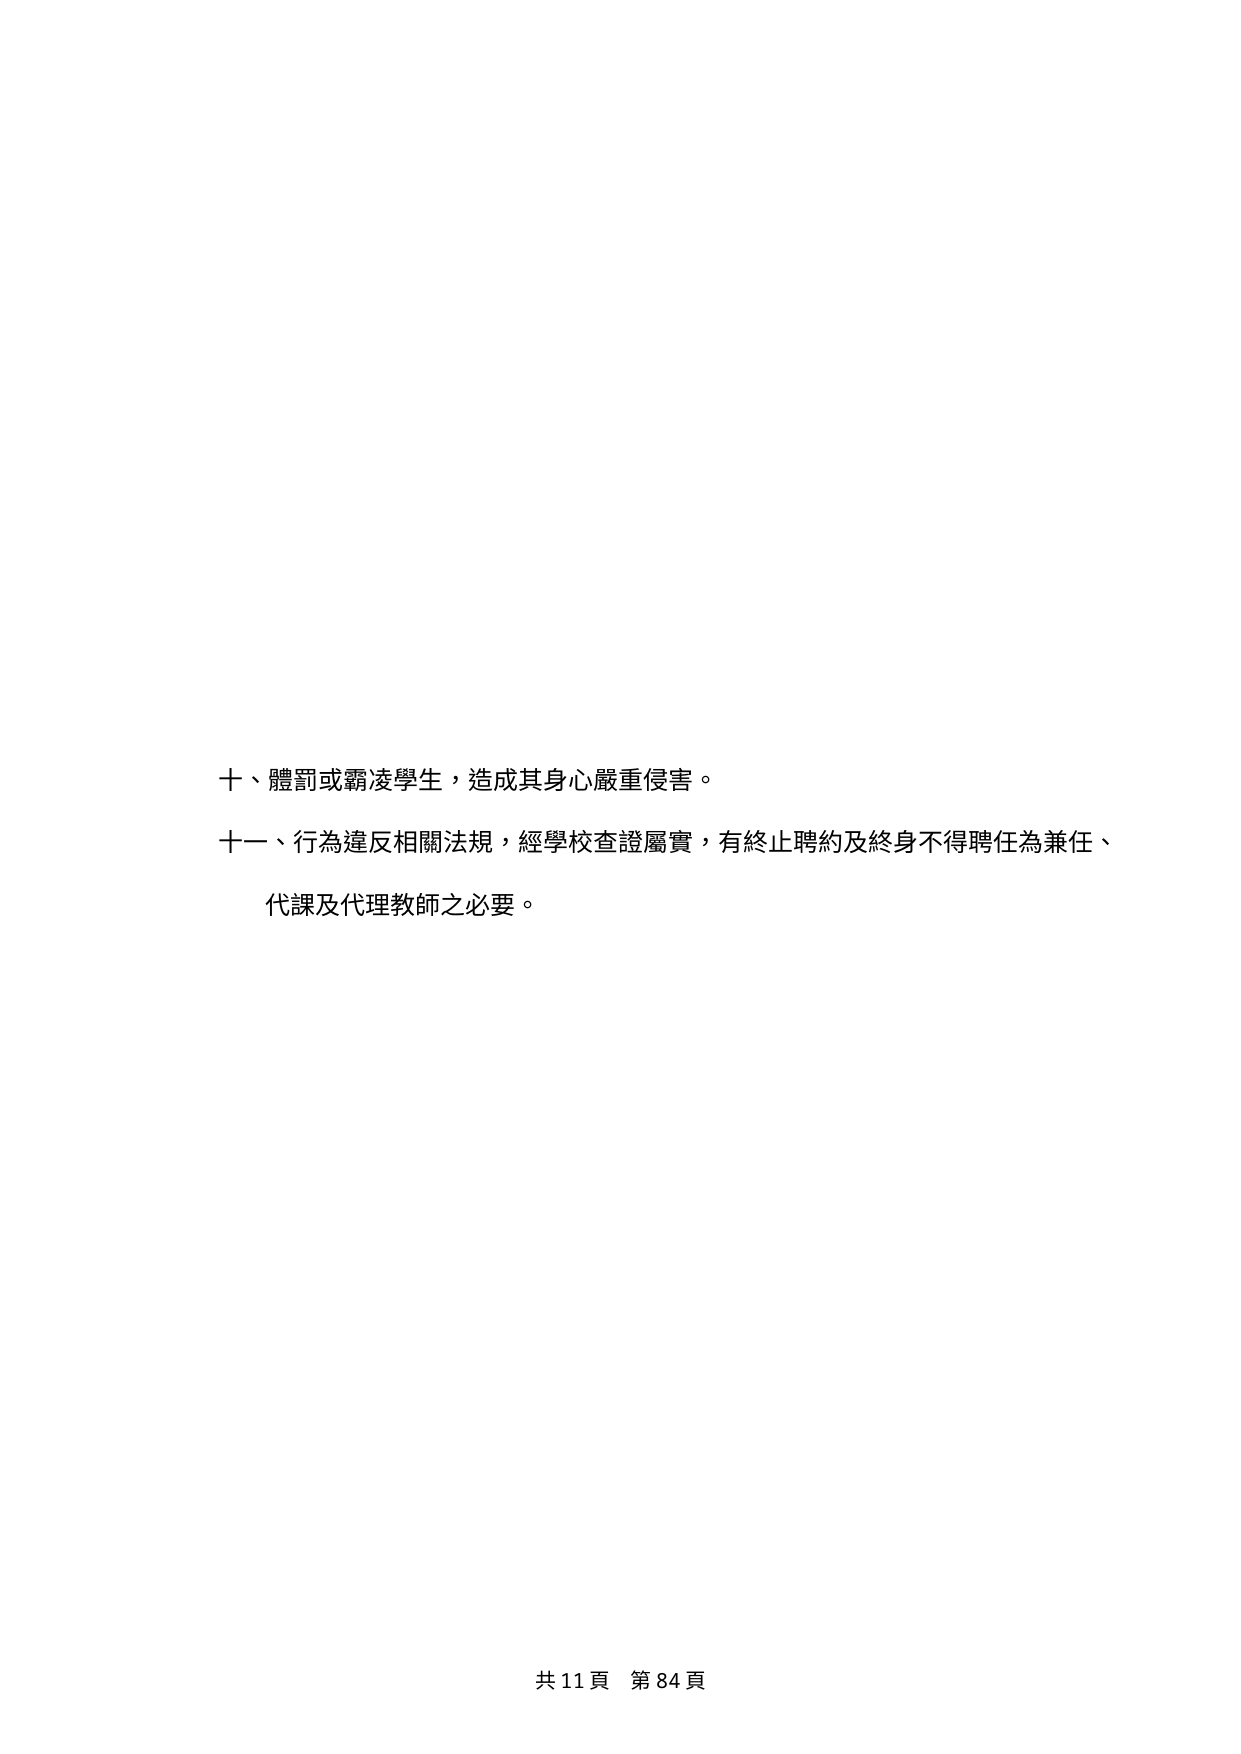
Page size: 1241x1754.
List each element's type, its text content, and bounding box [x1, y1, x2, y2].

text 十一、行為違反相關法規，經學校查證屬實，有終止聘約及終身不得聘任為兼任、代課及代理教師之必要。 [218, 799, 1122, 924]
text 十、體罰或霸凌學生，造成其身心嚴重侵害。 [218, 737, 1122, 799]
